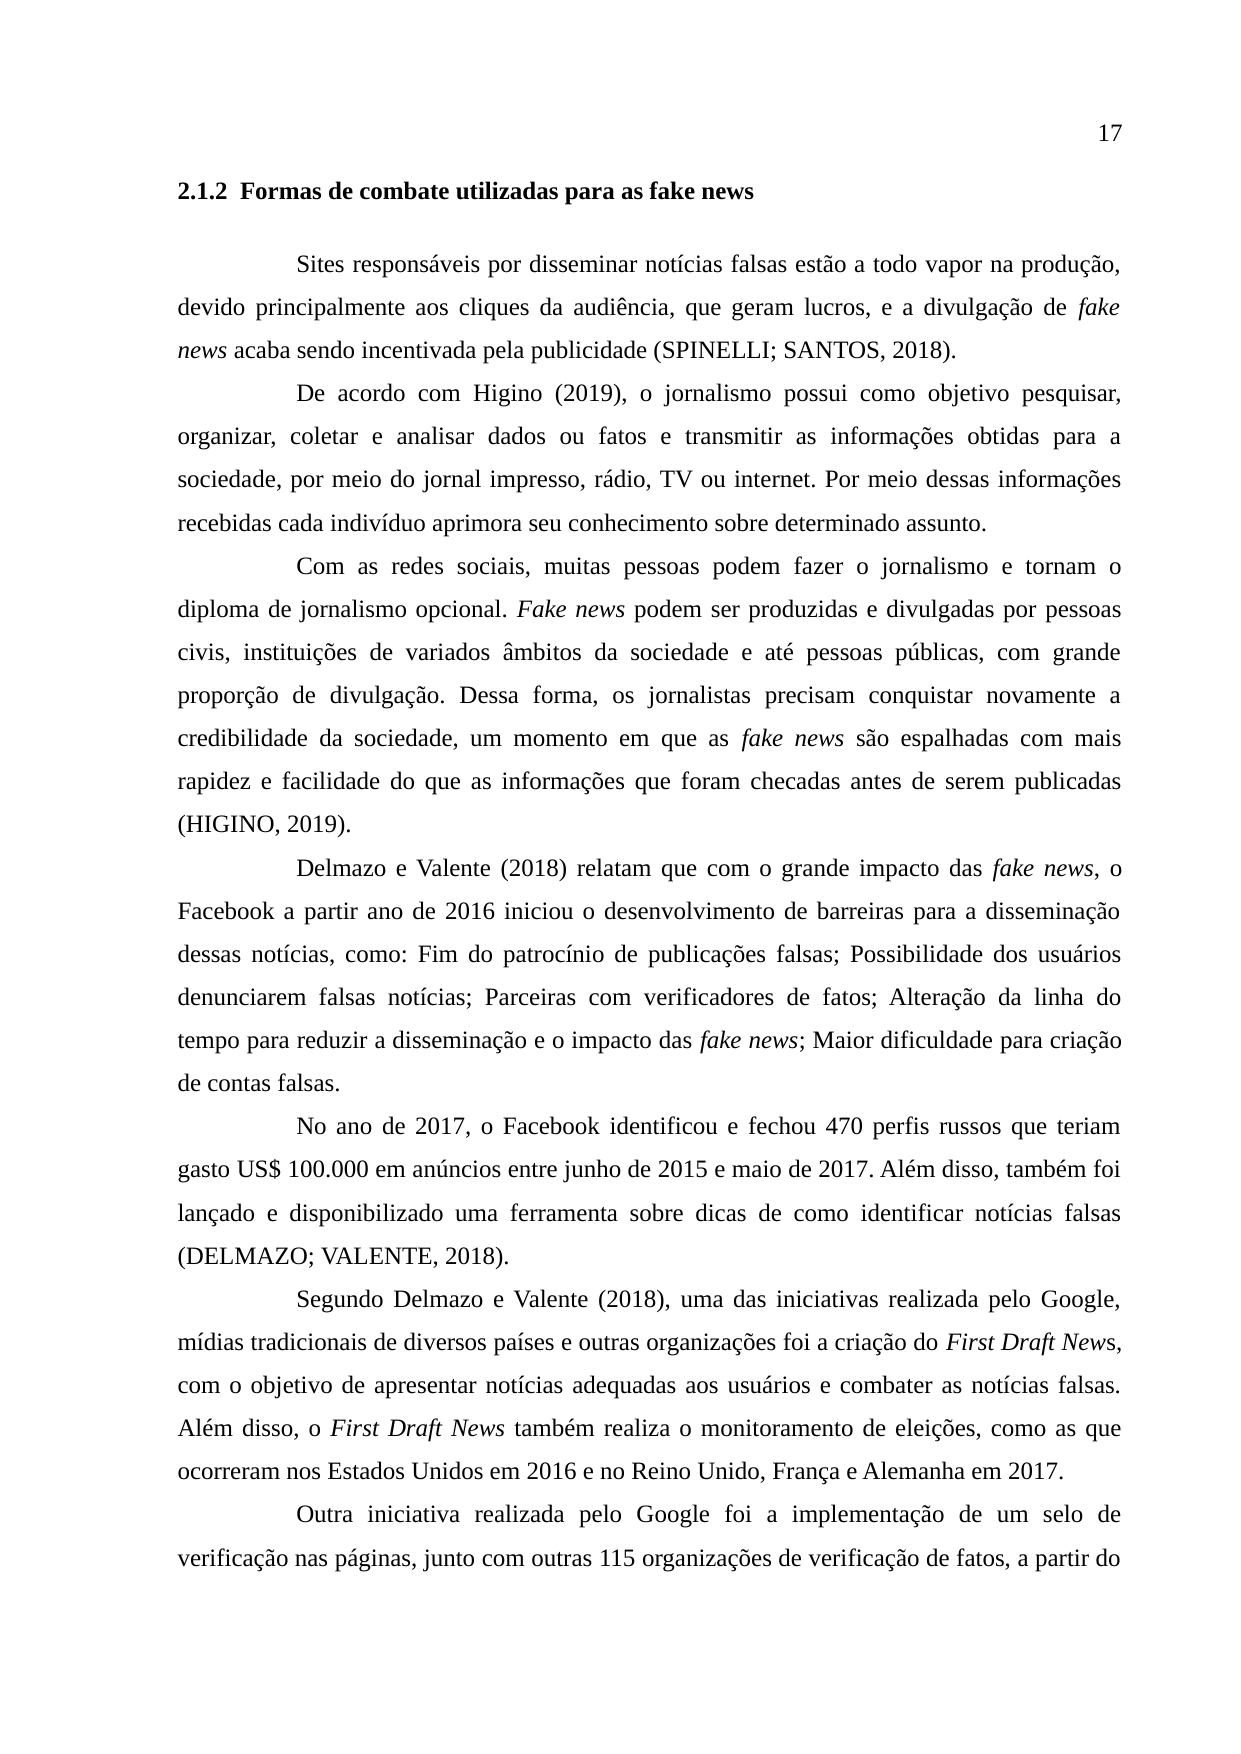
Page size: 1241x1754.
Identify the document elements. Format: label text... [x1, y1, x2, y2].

text Segundo Delmazo e Valente (2018), uma das iniciativas realizada pelo Google, mídias tradicionais de diversos países e outras organizações foi a criação do First Draft News, com o objetivo de apresentar notícias adequadas aos usuários e combater as notícias falsas. Além disso, o First Draft News também realiza o monitoramento de eleições, como as que ocorreram nos Estados Unidos em 2016 e no Reino Unido, França e Alemanha em 2017. [177, 1284, 1122, 1485]
text No ano de 2017, o Facebook identificou e fechou 470 perfis russos que teriam gasto US$ 100.000 em anúncios entre junho de 2015 e maio de 2017. Além disso, também foi lançado e disponibilizado uma ferramenta sobre dicas de como identificar notícias falsas (DELMAZO; VALENTE, 2018). [177, 1111, 1122, 1269]
text De acordo com Higino (2019), o jornalismo possui como objetivo pesquisar, organizar, coletar e analisar dados ou fatos e transmitir as informações obtidas para a sociedade, por meio do jornal impresso, rádio, TV ou internet. Por meio dessas informações recebidas cada indivíduo aprimora seu conhecimento sobre determinado assunto. [177, 378, 1122, 536]
text Com as redes sociais, muitas pessoas podem fazer o jornalismo e tornam o diploma de jornalismo opcional. Fake news podem ser produzidas e divulgadas por pessoas civis, instituições de variados âmbitos da sociedade e até pessoas públicas, com grande proporção de divulgação. Dessa forma, os jornalistas precisam conquistar novamente a credibilidade da sociedade, um momento em que as fake news são espalhadas com mais rapidez e facilidade do que as informações que foram checadas antes de serem publicadas (HIGINO, 2019). [177, 551, 1122, 838]
subtitle Formas de combate utilizadas para as fake news [177, 176, 1122, 205]
text Delmazo e Valente (2018) relatam que com o grande impacto das fake news, o Facebook a partir ano de 2016 iniciou o desenvolvimento de barreiras para a disseminação dessas notícias, como: Fim do patrocínio de publicações falsas; Possibilidade dos usuários denunciarem falsas notícias; Parceiras com verificadores de fatos; Alteração da linha do tempo para reduzir a disseminação e o impacto das fake news; Maior dificuldade para criação de contas falsas. [177, 853, 1122, 1097]
text Sites responsáveis por disseminar notícias falsas estão a todo vapor na produção, devido principalmente aos cliques da audiência, que geram lucros, e a divulgação de fake news acaba sendo incentivada pela publicidade (SPINELLI; SANTOS, 2018). [177, 249, 1122, 364]
text Outra iniciativa realizada pelo Google foi a implementação de um selo de verificação nas páginas, junto com outras 115 organizações de verificação de fatos, a partir do [177, 1499, 1122, 1571]
